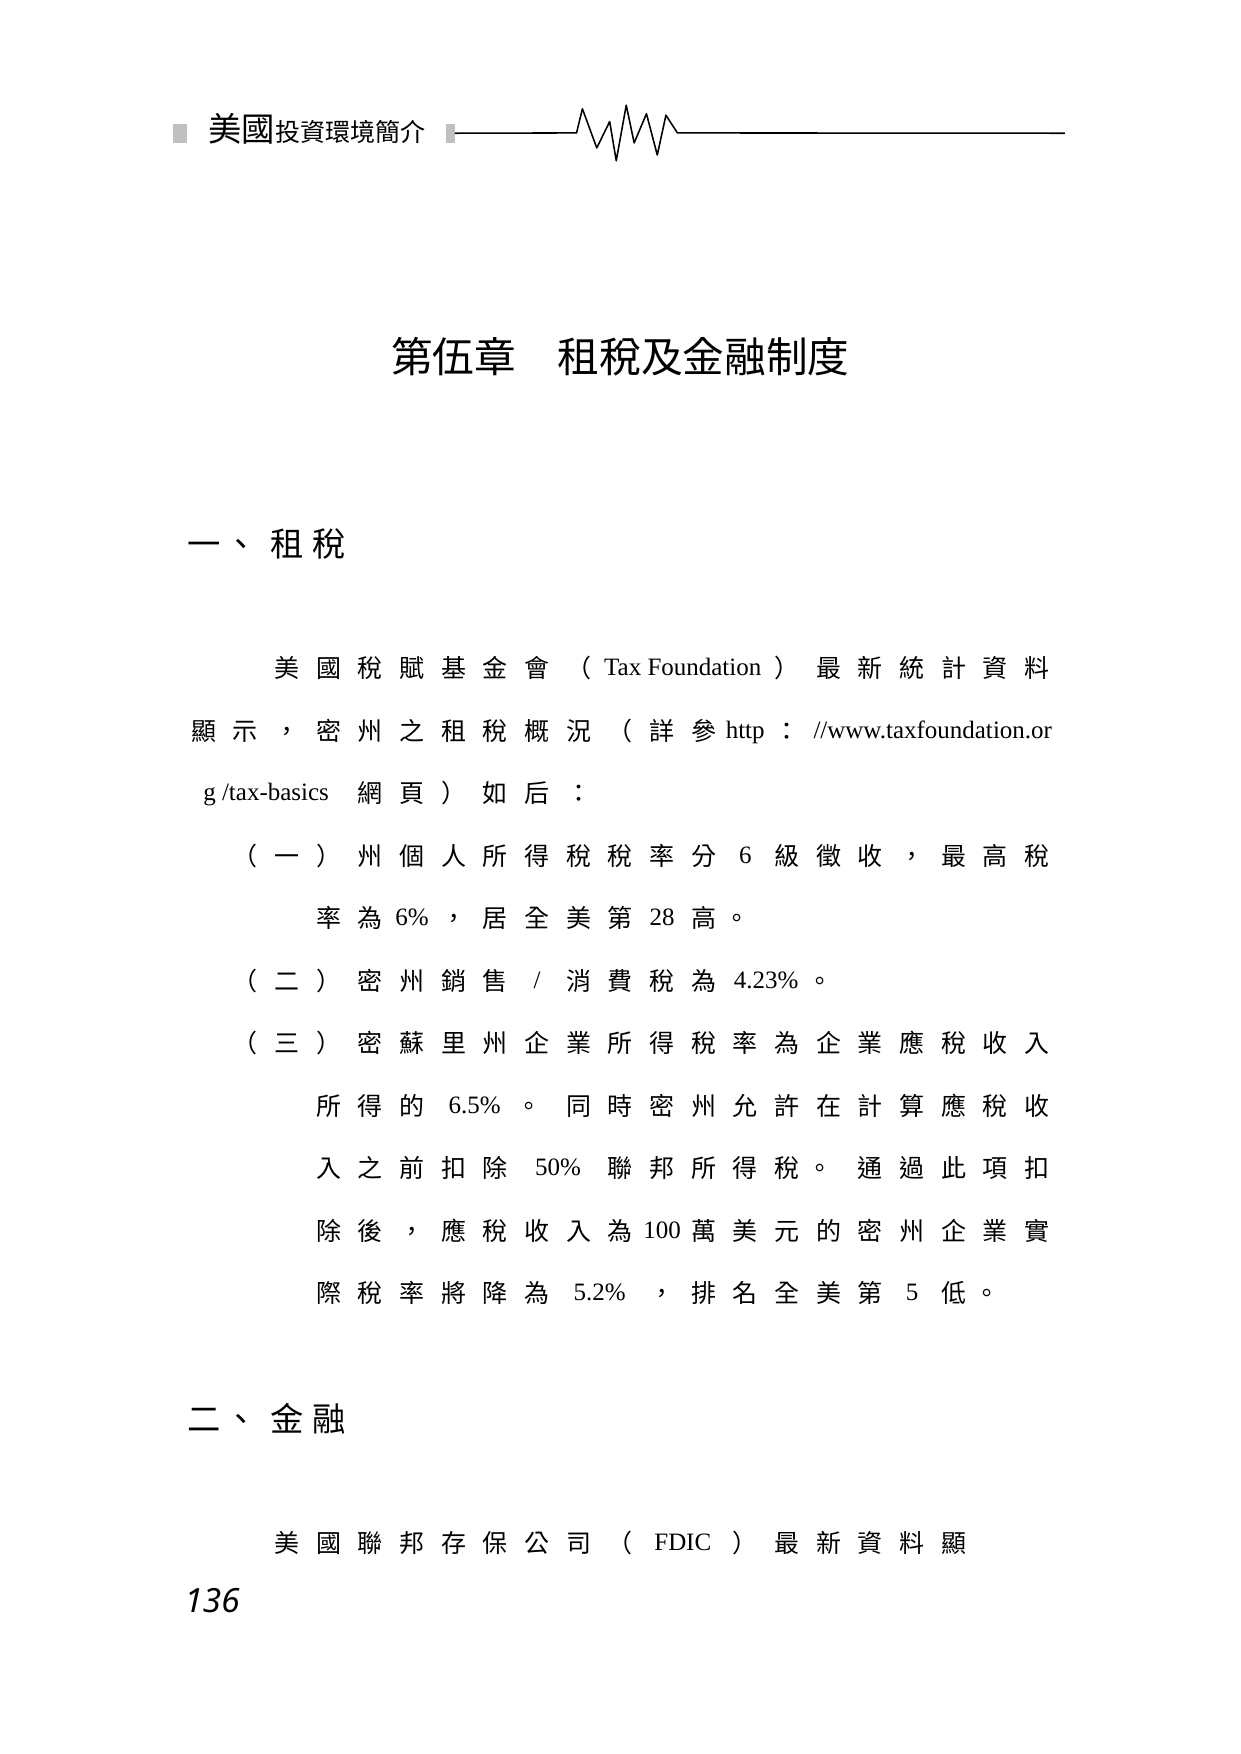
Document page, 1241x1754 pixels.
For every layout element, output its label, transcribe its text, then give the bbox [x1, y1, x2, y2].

text 一、租稅 [183, 500, 1058, 563]
text （一）州個人所得稅稅率分6級徵收，最高稅率為6%，居全美第28高。 [207, 813, 1058, 938]
text 美國稅賦基金會（Tax Foundation）最新統計資料顯示，密州之租稅概況（詳參http：//www.taxfoundation.org /tax-basics網頁）如后： [183, 625, 1058, 813]
text （三）密蘇里州企業所得稅率為企業應稅收入所得的6.5%。同時密州允許在計算應稅收入之前扣除50%聯邦所得稅。通過此項扣除後，應稅收入為100萬美元的密州企業實際稅率將降為5.2%，排名全美第5低。 [207, 1000, 1058, 1313]
text 美國聯邦存保公司（FDIC）最新資料顯 [183, 1500, 1058, 1563]
text （二）密州銷售/消費稅為4.23%。 [207, 938, 1058, 1000]
text 第伍章 租稅及金融制度 [183, 313, 1058, 375]
text 二、金融 [183, 1375, 1058, 1438]
